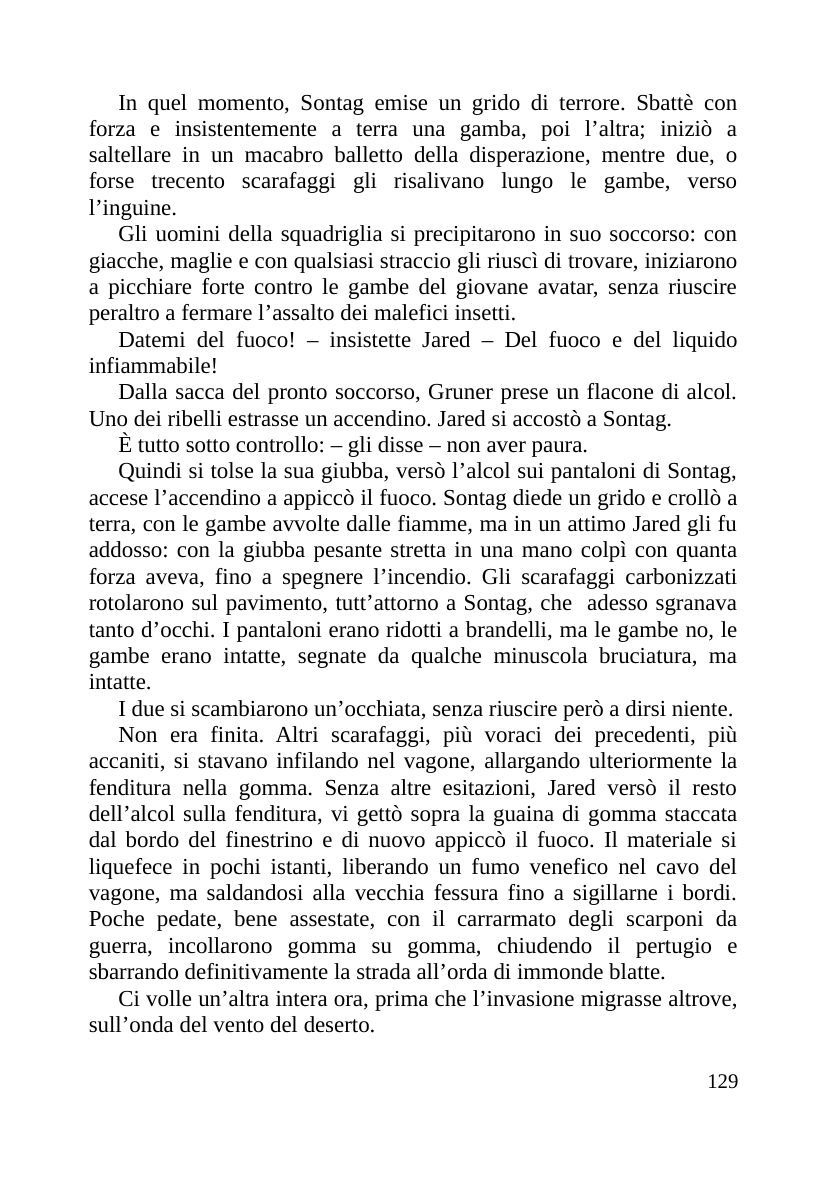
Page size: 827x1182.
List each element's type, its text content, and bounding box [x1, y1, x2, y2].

text Dalla sacca del pronto soccorso, Gruner prese un flacone di alcol. Uno dei ribelli estrasse un accendino. Jared si accostò a Sontag. [88, 378, 738, 431]
text Quindi si tolse la sua giubba, versò l’alcol sui pantaloni di Sontag, accese l’accendino a appiccò il fuoco. Sontag diede un grido e crollò a terra, con le gambe avvolte dalle fiamme, ma in un attimo Jared gli fu addosso: con la giubba pesante stretta in una mano colpì con quanta forza aveva, fino a spegnere l’incendio. Gli scarafaggi carbonizzati rotolarono sul pavimento, tutt’attorno a Sontag, che adesso sgranava tanto d’occhi. I pantaloni erano ridotti a brandelli, ma le gambe no, le gambe erano intatte, segnate da qualche minuscola bruciatura, ma intatte. [88, 457, 738, 695]
text Gli uomini della squadriglia si precipitarono in suo soccorso: con giacche, maglie e con qualsiasi straccio gli riuscì di trovare, iniziarono a picchiare forte contro le gambe del giovane avatar, senza riuscire peraltro a fermare l’assalto dei malefici insetti. [88, 220, 738, 326]
text Datemi del fuoco! – insistette Jared – Del fuoco e del liquido infiammabile! [88, 326, 738, 378]
text In quel momento, Sontag emise un grido di terrore. Sbattè con forza e insistentemente a terra una gamba, poi l’altra; iniziò a saltellare in un macabro balletto della disperazione, mentre due, o forse trecento scarafaggi gli risalivano lungo le gambe, verso l’inguine. [88, 88, 738, 220]
text È tutto sotto controllo: – gli disse – non aver paura. [88, 431, 738, 457]
text I due si scambiarono un’occhiata, senza riuscire però a dirsi niente. [88, 695, 738, 721]
text Non era finita. Altri scarafaggi, più voraci dei precedenti, più accaniti, si stavano infilando nel vagone, allargando ulteriormente la fenditura nella gomma. Senza altre esitazioni, Jared versò il resto dell’alcol sulla fenditura, vi gettò sopra la guaina di gomma staccata dal bordo del finestrino e di nuovo appiccò il fuoco. Il materiale si liquefece in pochi istanti, liberando un fumo venefico nel cavo del vagone, ma saldandosi alla vecchia fessura fino a sigillarne i bordi. Poche pedate, bene assestate, con il carrarmato degli scarponi da guerra, incollarono gomma su gomma, chiudendo il pertugio e sbarrando definitivamente la strada all’orda di immonde blatte. [88, 721, 738, 984]
text Ci volle un’altra intera ora, prima che l’invasione migrasse altrove, sull’onda del vento del deserto. [88, 984, 738, 1037]
